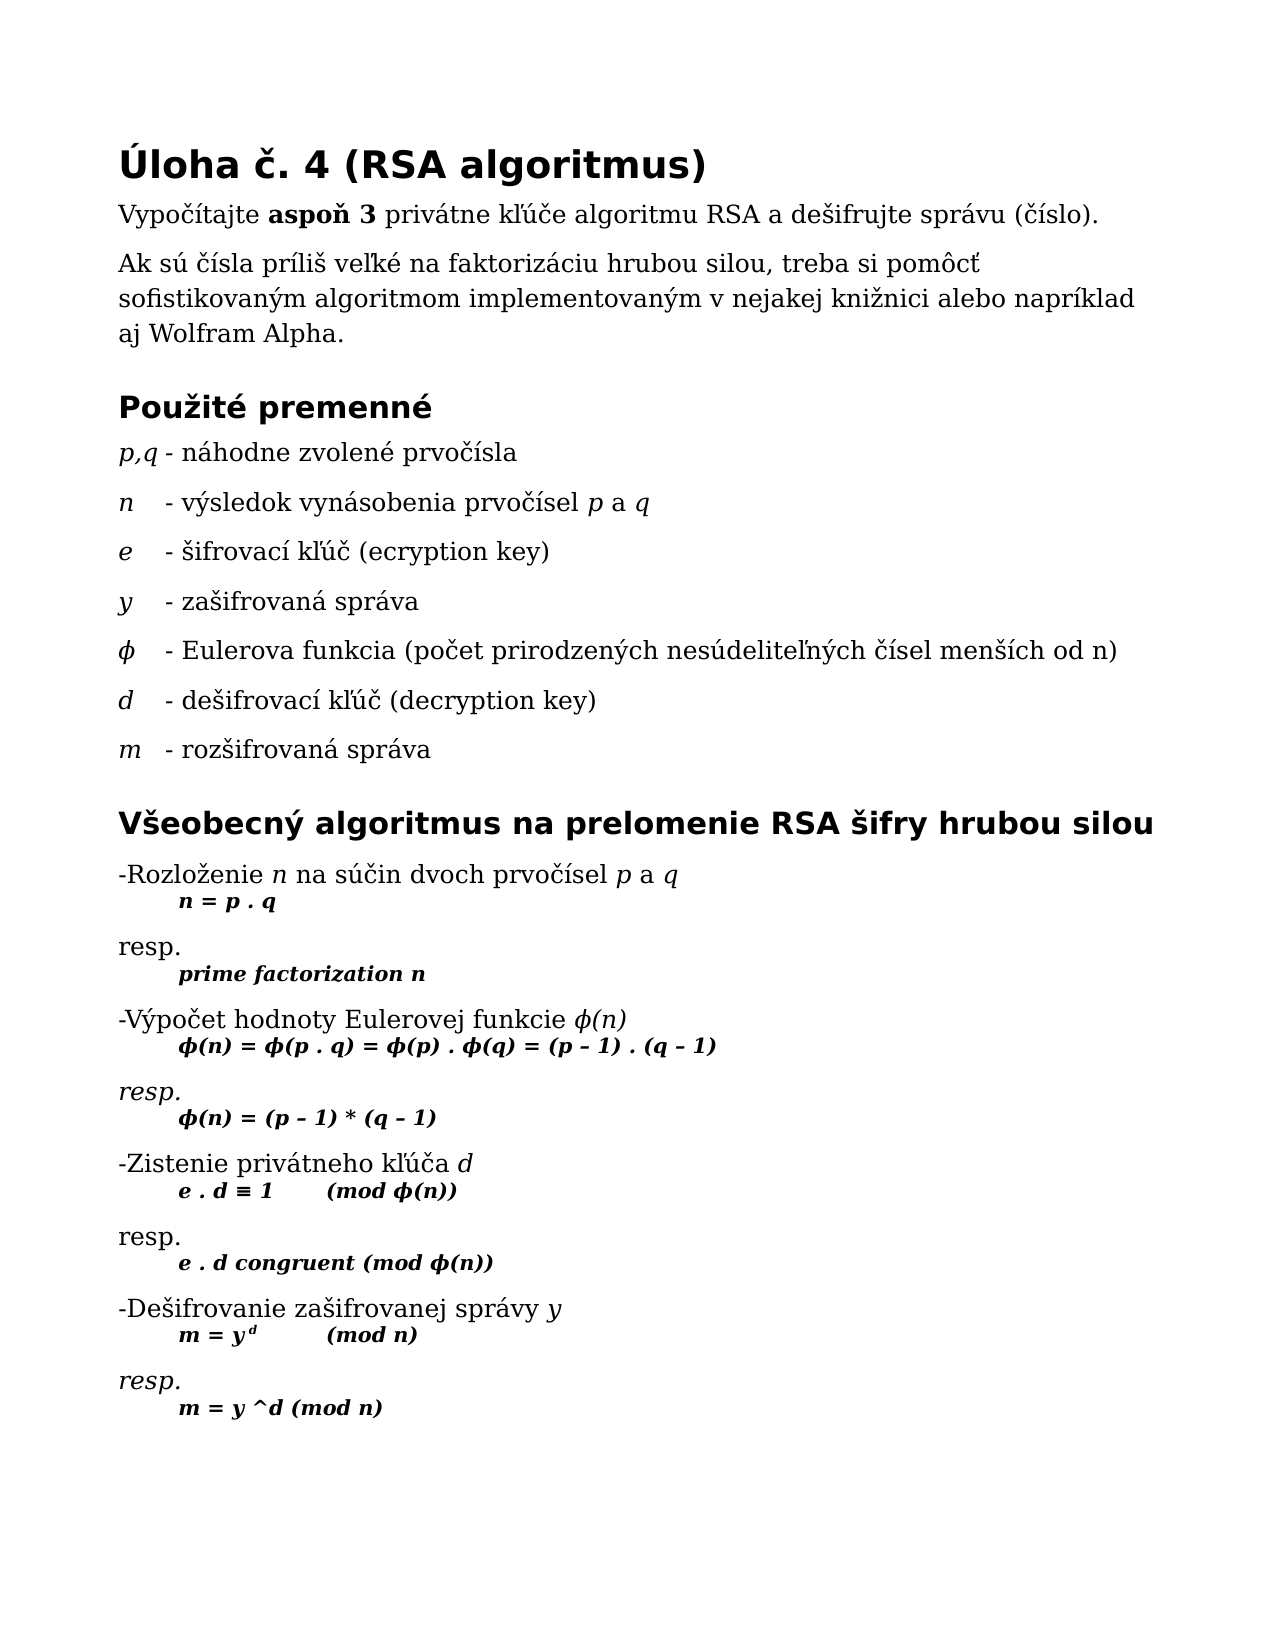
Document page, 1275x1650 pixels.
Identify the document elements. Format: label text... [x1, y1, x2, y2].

text p,q - náhodne zvolené prvočísla [118, 438, 1157, 467]
text -Dešifrovanie zašifrovanej správy y [118, 1294, 1157, 1323]
subtitle Použité premenné [118, 390, 1157, 426]
text n - výsledok vynásobenia prvočísel p a q [118, 488, 1157, 517]
subtitle Všeobecný algoritmus na prelomenie RSA šifry hrubou silou [118, 806, 1157, 842]
text d - dešifrovací kľúč (decryption key) [118, 686, 1157, 715]
text resp. [118, 1077, 1157, 1106]
text ϕ - Eulerova funkcia (počet prirodzených nesúdeliteľných čísel menších od n) [118, 636, 1157, 666]
subtitle Úloha č. 4 (RSA algoritmus) [118, 143, 1157, 187]
text prime factorization n [178, 962, 1157, 986]
text n = p . q [178, 889, 1157, 914]
text e . d ≡ 1 (mod ϕ(n)) [178, 1178, 1157, 1203]
text resp. [118, 1366, 1157, 1395]
text Vypočítajte aspoň 3 privátne kľúče algoritmu RSA a dešifrujte správu (číslo). [118, 200, 1157, 229]
text e . d congruent (mod ϕ(n)) [178, 1251, 1157, 1275]
text m - rozšifrovaná správa [118, 736, 1157, 765]
text m = y ^d (mod n) [178, 1395, 1157, 1420]
text ϕ(n) = (p – 1) * (q – 1) [178, 1106, 1157, 1131]
text -Výpočet hodnoty Eulerovej funkcie ϕ(n) [118, 1005, 1157, 1034]
text -Rozloženie n na súčin dvoch prvočísel p a q [118, 860, 1157, 889]
text e - šifrovací kľúč (ecryption key) [118, 537, 1157, 566]
text resp. [118, 1222, 1157, 1251]
text resp. [118, 932, 1157, 962]
text Ak sú čísla príliš veľké na faktorizáciu hrubou silou, treba si pomôcť sofistikovaným algoritmom implementovaným v nejakej knižnici alebo napríklad aj Wolfram Alpha. [118, 249, 1157, 349]
text m = y d (mod n) [178, 1323, 1157, 1348]
text -Zistenie privátneho kľúča d [118, 1149, 1157, 1178]
text ϕ(n) = ϕ(p . q) = ϕ(p) . ϕ(q) = (p – 1) . (q – 1) [178, 1034, 1157, 1058]
text y - zašifrovaná správa [118, 587, 1157, 616]
